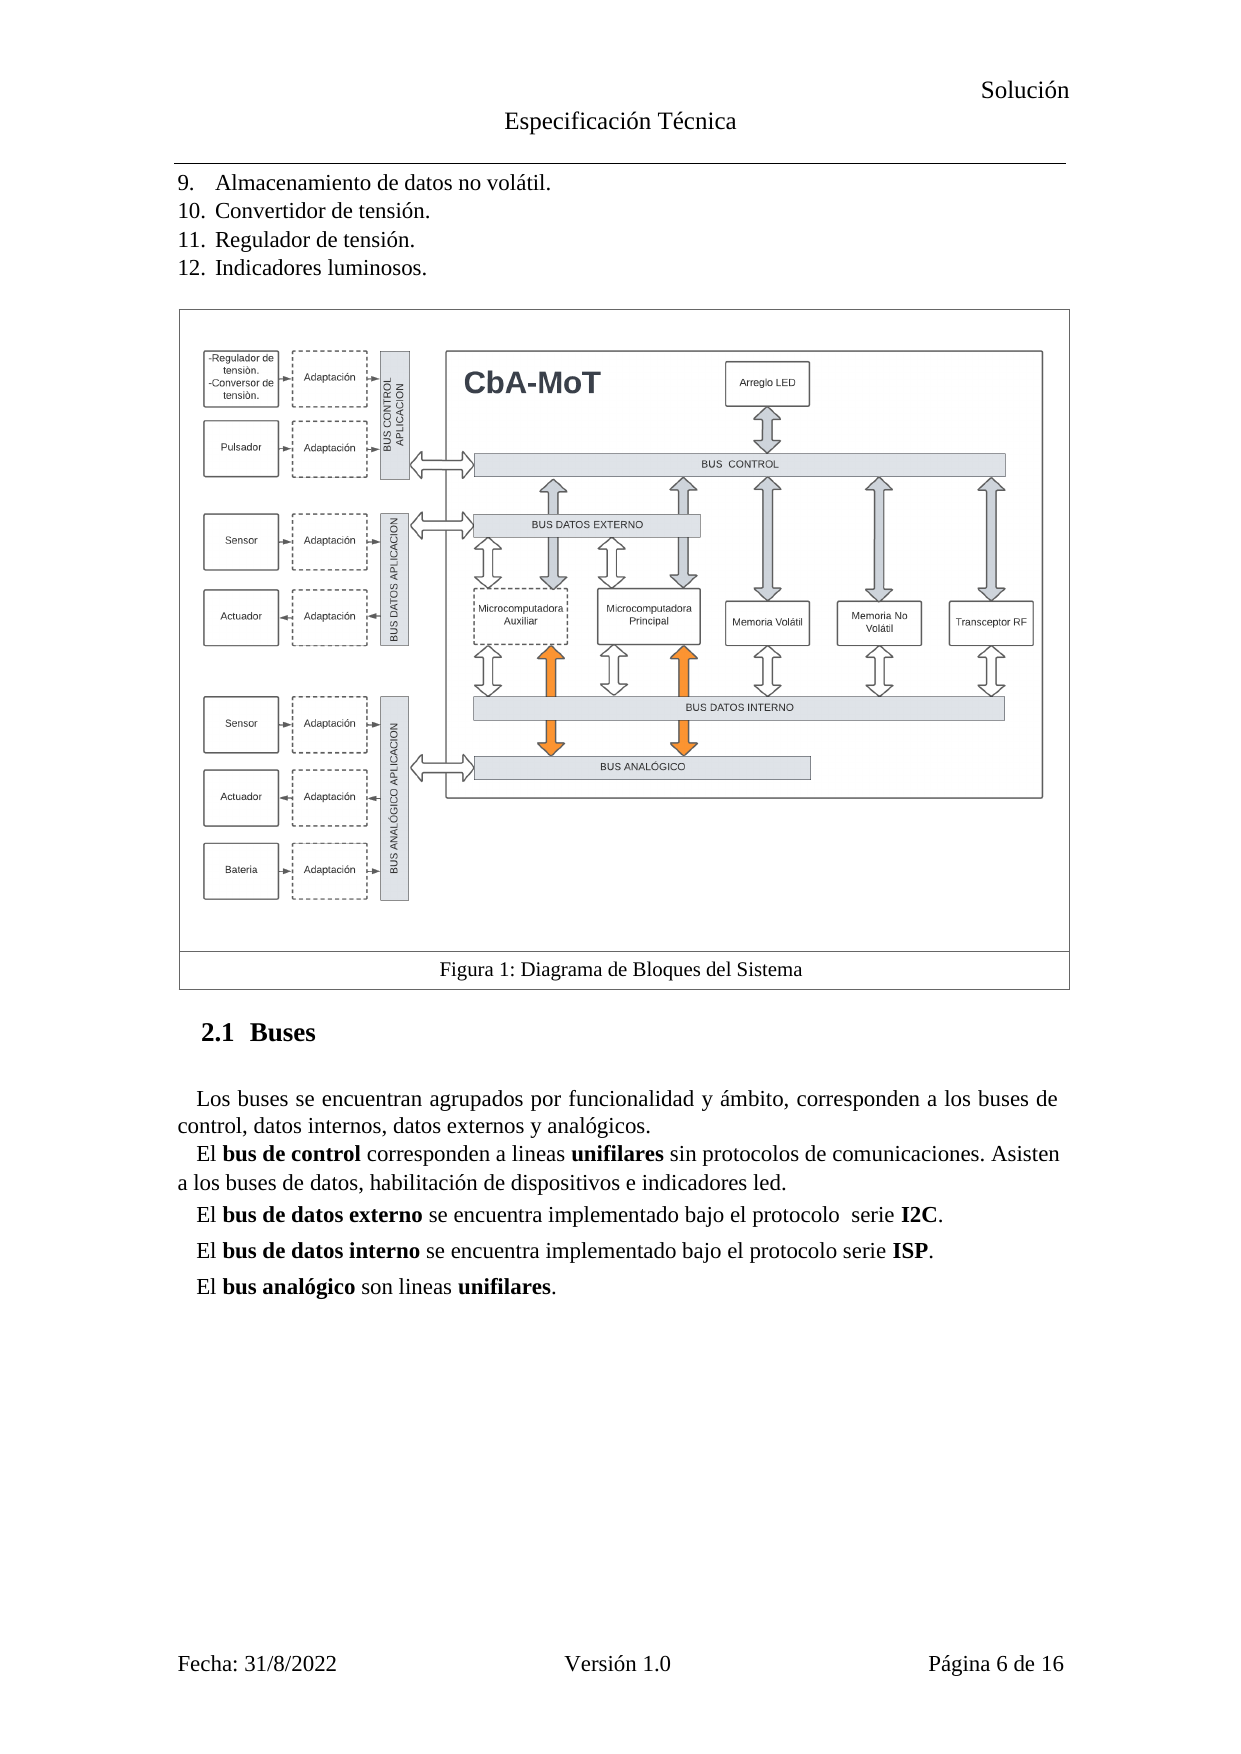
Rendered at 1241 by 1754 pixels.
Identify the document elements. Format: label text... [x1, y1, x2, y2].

list Regulador de tensión. [177, 226, 1069, 252]
list Almacenamiento de datos no volátil. [177, 168, 1069, 195]
list Indicadores luminosos. [177, 254, 1069, 281]
list Convertidor de tensión. [177, 197, 1069, 223]
text El bus de datos externo se encuentra implementado bajo el protocolo serie I2C. [177, 1201, 1069, 1227]
text El bus analógico son lineas unifilares. [177, 1273, 1069, 1300]
picture [185, 332, 1060, 919]
subtitle Buses [201, 1016, 1063, 1047]
text Los buses se encuentran agrupados por funcionalidad y ámbito, corresponden a los buses de control, datos internos, datos externos y analógicos. [177, 1085, 1060, 1138]
table_cell Figura 1: Diagrama de Bloques del Sistema [180, 952, 1069, 989]
table_header [180, 310, 1069, 951]
text El bus de control corresponden a lineas unifilares sin protocolos de comunicaciones. Asisten a los buses de datos, habilitación de dispositivos e indicadores led. [177, 1140, 1069, 1195]
text El bus de datos interno se encuentra implementado bajo el protocolo serie ISP. [177, 1237, 1069, 1263]
